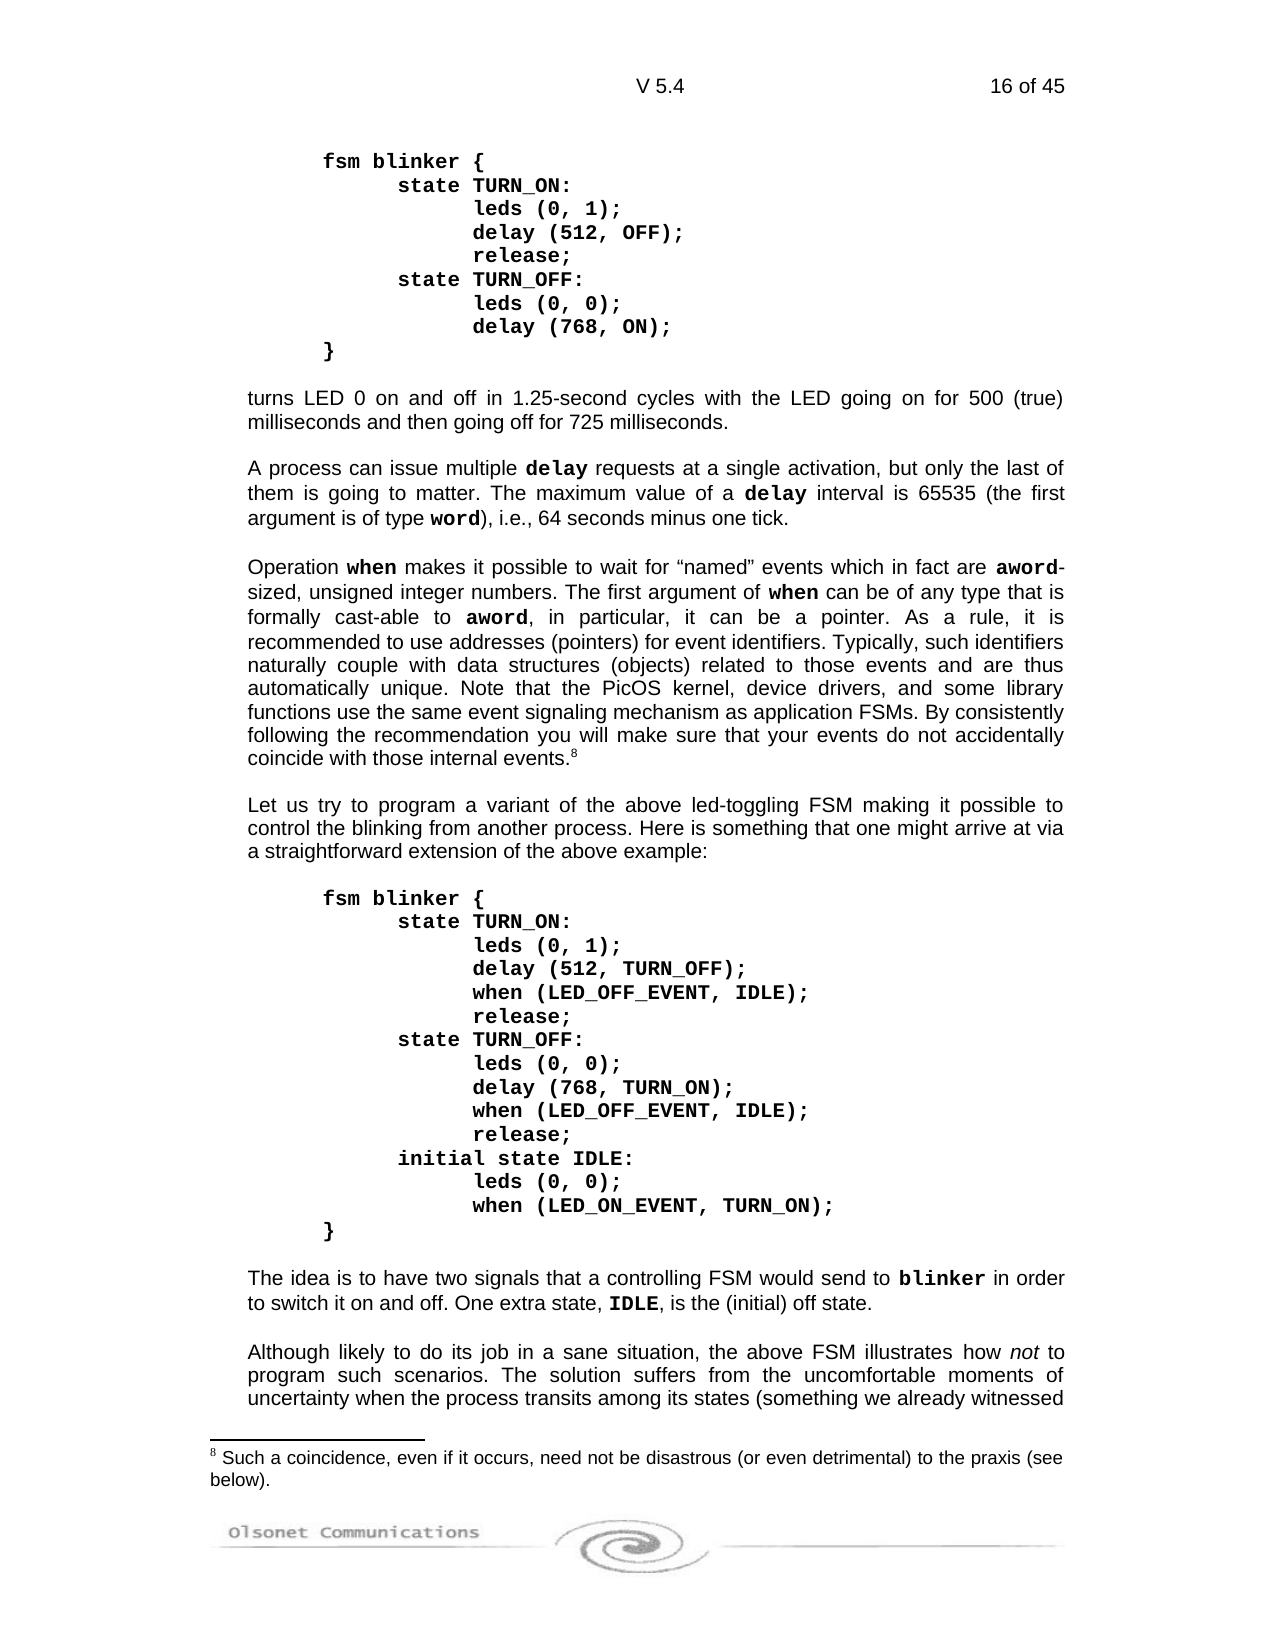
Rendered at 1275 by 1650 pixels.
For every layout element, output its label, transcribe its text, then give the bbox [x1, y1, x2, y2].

text The idea is to have two signals that a controlling FSM would send to blinker in order to switch it on and off. One extra state, IDLE, is the (initial) off state. [247, 1267, 1065, 1317]
text when (LED_OFF_EVENT, IDLE); [247, 1100, 1065, 1124]
text leds (0, 0); [247, 293, 1065, 316]
text leds (0, 1); [247, 198, 1065, 222]
text delay (512, TURN_OFF); [247, 958, 1065, 982]
text release; [247, 1124, 1065, 1148]
text delay (768, TURN_ON); [247, 1077, 1065, 1100]
text delay (512, OFF); [247, 222, 1065, 246]
text leds (0, 0); [247, 1171, 1065, 1195]
text when (LED_ON_EVENT, TURN_ON); [247, 1195, 1065, 1218]
text A process can issue multiple delay requests at a single activation, but only the last of them is going to matter. The maximum value of a delay interval is 65535 (the first argument is of type word), i.e., 64 seconds minus one tick. [247, 457, 1065, 532]
text Let us try to program a variant of the above led-toggling FSM making it possible to control the blinking from another process. Here is something that one might arrive at via a straightforward extension of the above example: [247, 793, 1065, 863]
picture [210, 1504, 1065, 1596]
text Such a coincidence, even if it occurs, need not be disastrous (or even detrimental) to the praxis (see below). [210, 1446, 1065, 1490]
text leds (0, 0); [247, 1053, 1065, 1077]
text when (LED_OFF_EVENT, IDLE); [247, 982, 1065, 1006]
text release; [247, 1006, 1065, 1029]
text delay (768, ON); [247, 316, 1065, 340]
text fsm blinker { [247, 151, 1065, 174]
text initial state IDLE: [247, 1148, 1065, 1171]
text leds (0, 1); [247, 935, 1065, 958]
text Although likely to do its job in a sane situation, the above FSM illustrates how not to program such scenarios. The solution suffers from the uncomfortable moments of uncertainty when the process transits among its states (something we already witnessed [247, 1340, 1065, 1410]
text fsm blinker { [247, 886, 1065, 911]
text release; [247, 246, 1065, 269]
text state TURN_OFF: [247, 1029, 1065, 1053]
text Operation when makes it possible to wait for “named” events which in fact are aword-sized, unsigned integer numbers. The first argument of when can be of any type that is formally cast-able to aword, in particular, it can be a pointer. As a rule, it is recommended to use addresses (pointers) for event identifiers. Typically, such identifiers naturally couple with data structures (objects) related to those events and are thus automatically unique. Note that the PicOS kernel, device drivers, and some library functions use the same event signaling mechanism as application FSMs. By consistently following the recommendation you will make sure that your events do not accidentally coincide with those internal events. [247, 555, 1065, 770]
text state TURN_ON: [247, 911, 1065, 935]
text state TURN_OFF: [247, 269, 1065, 293]
text } [247, 340, 1065, 364]
text turns LED 0 on and off in 1.25-second cycles with the LED going on for 500 (true) milliseconds and then going off for 725 milliseconds. [247, 387, 1065, 433]
text state TURN_ON: [247, 174, 1065, 198]
text } [247, 1218, 1065, 1244]
